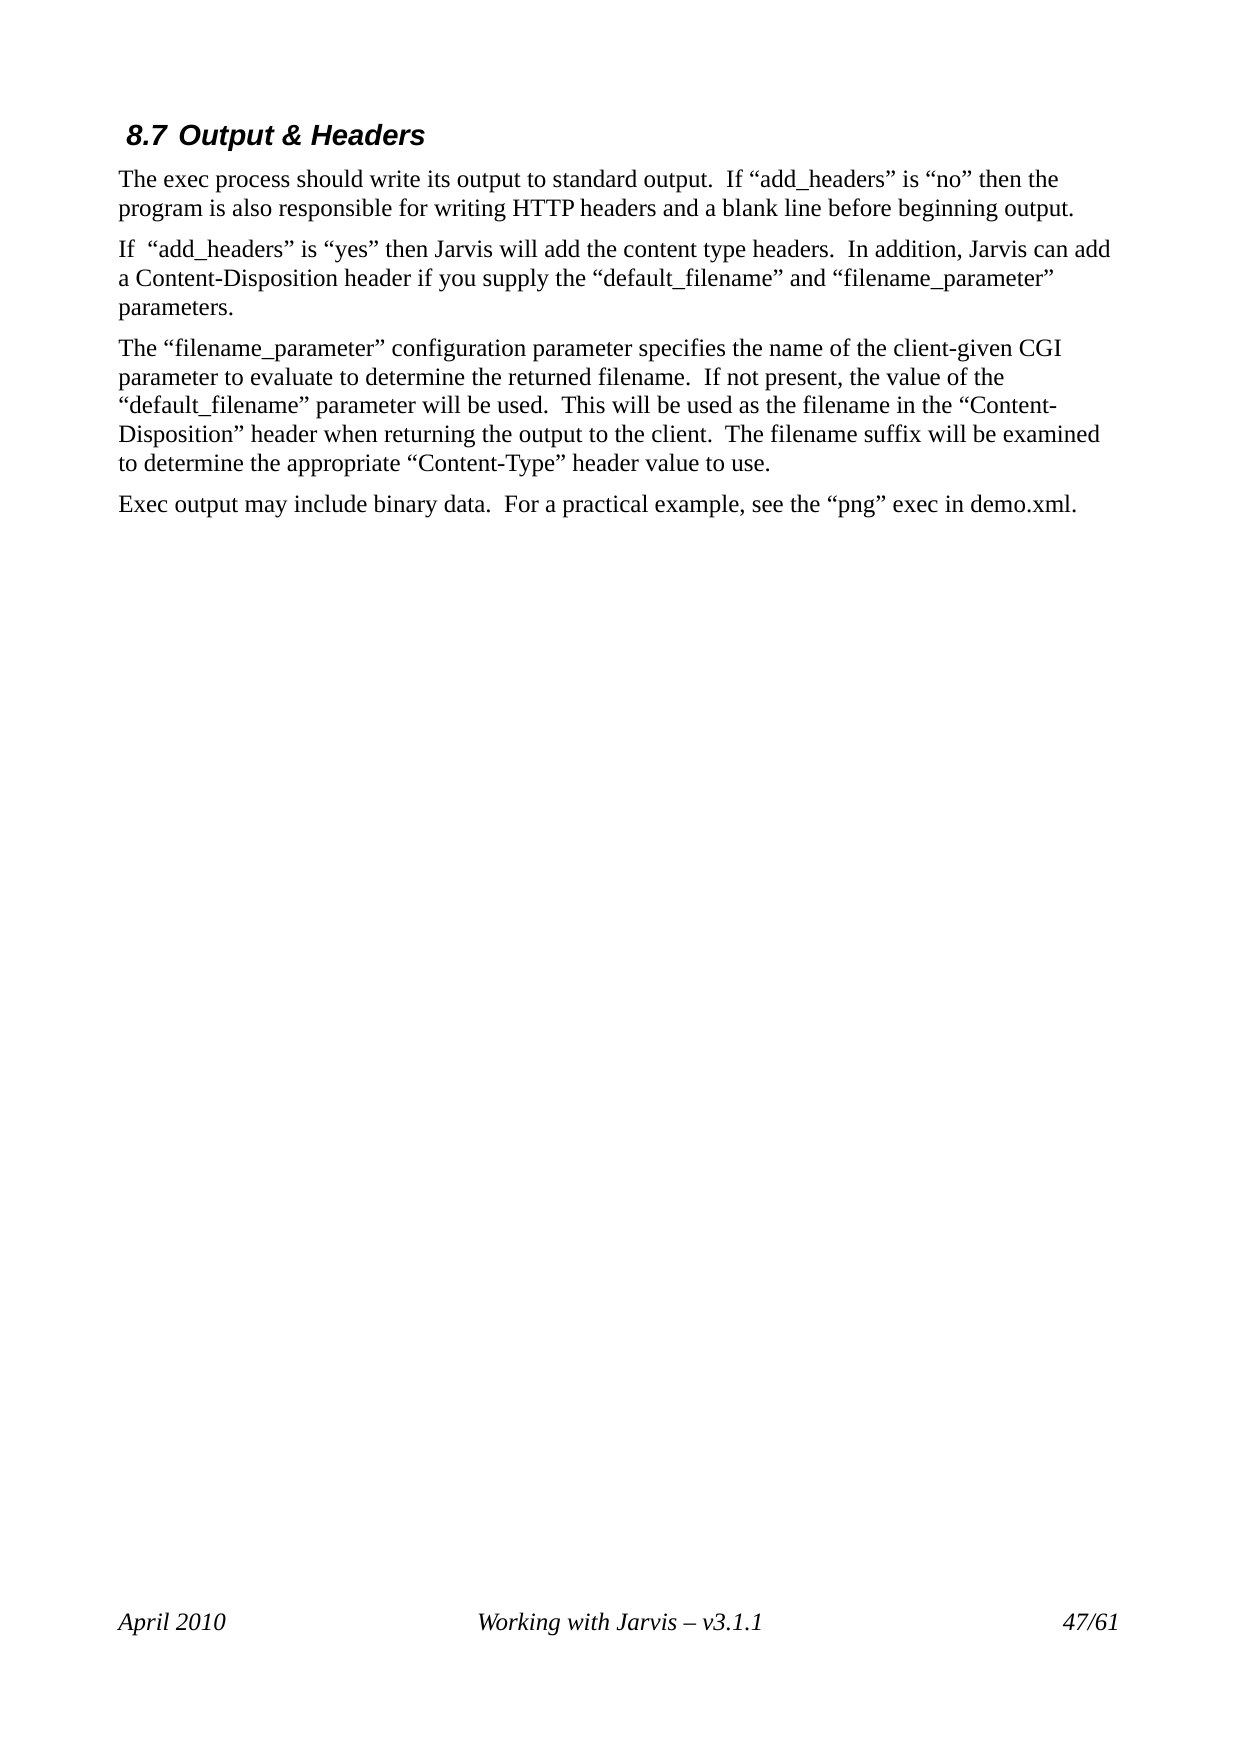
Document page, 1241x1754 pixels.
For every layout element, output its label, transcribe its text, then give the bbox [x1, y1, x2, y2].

text The exec process should write its output to standard output. If “add_headers” is “no” then the program is also responsible for writing HTTP headers and a blank line before beginning output. [118, 164, 1122, 222]
text Exec output may include binary data. For a practical example, see the “png” exec in demo.xml. [118, 489, 1122, 518]
text The “filename_parameter” configuration parameter specifies the name of the client-given CGI parameter to evaluate to determine the returned filename. If not present, the value of the “default_filename” parameter will be used. This will be used as the filename in the “Content-Disposition” header when returning the output to the client. The filename suffix will be examined to determine the appropriate “Content-Type” header value to use. [118, 333, 1122, 477]
subtitle Output & Headers [118, 118, 1122, 152]
text If “add_headers” is “yes” then Jarvis will add the content type headers. In addition, Jarvis can add a Content-Disposition header if you supply the “default_filename” and “filename_parameter” parameters. [118, 234, 1122, 320]
